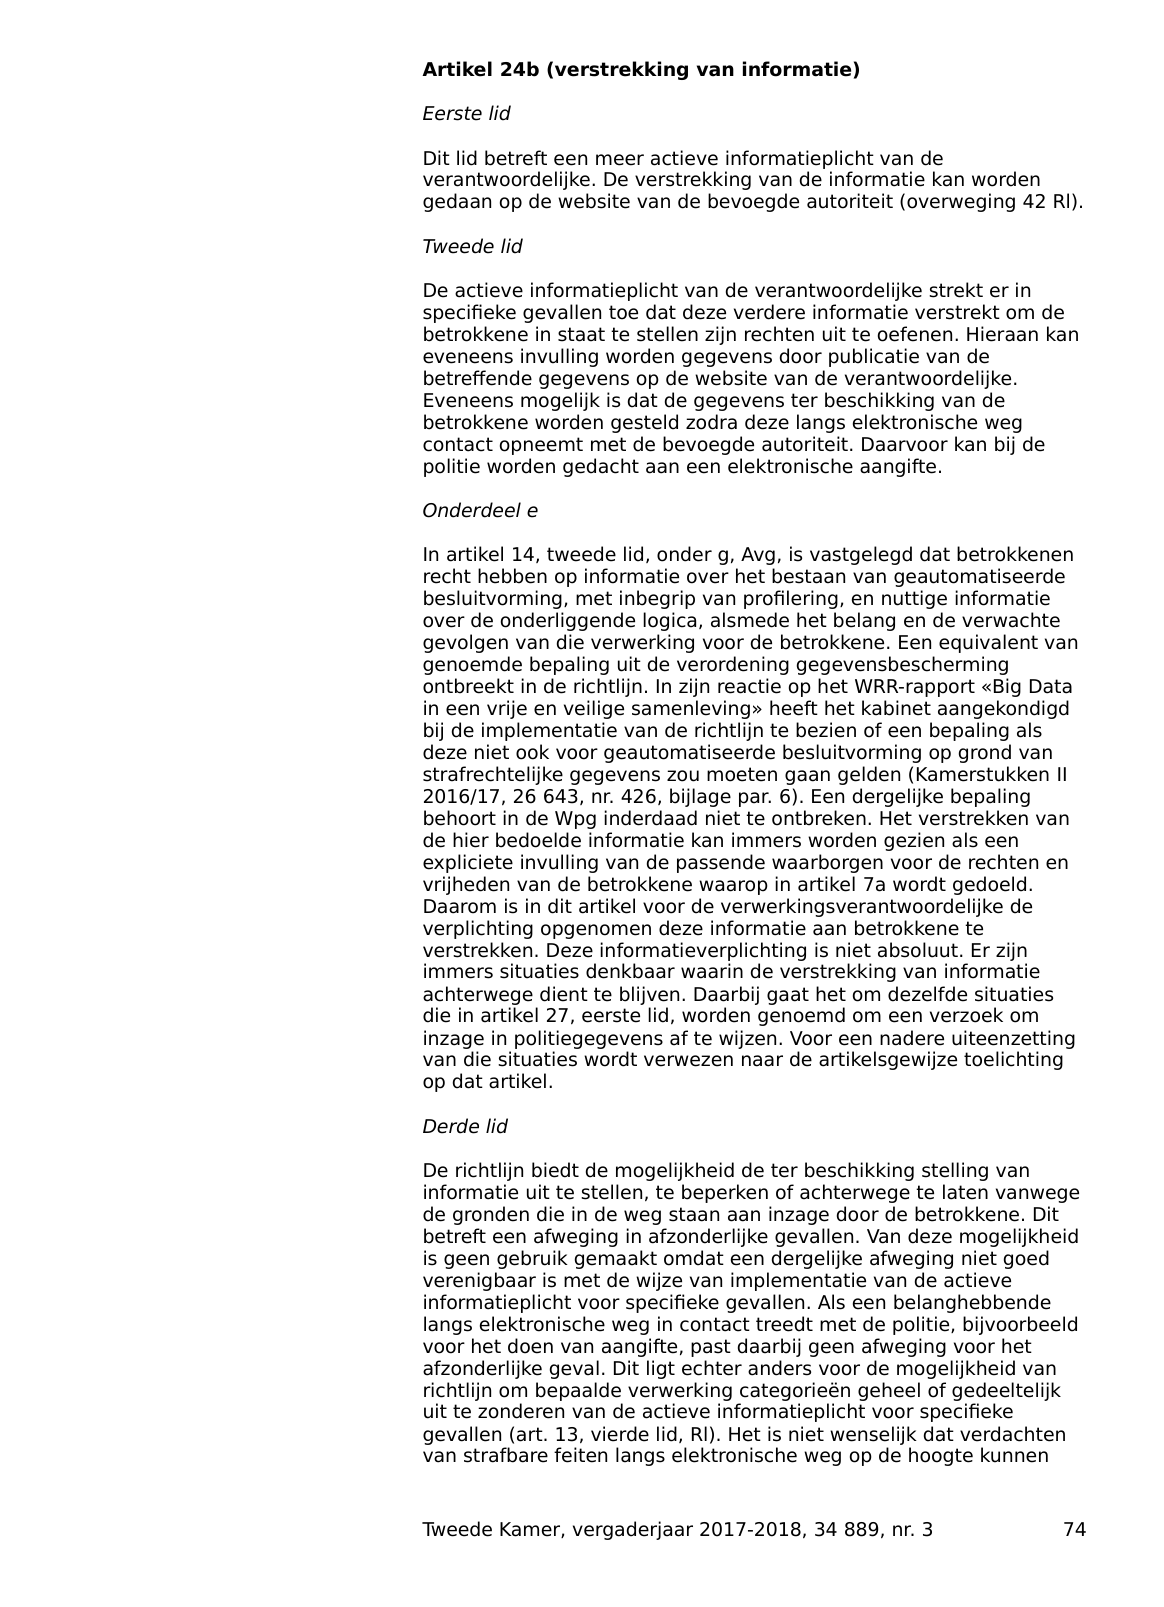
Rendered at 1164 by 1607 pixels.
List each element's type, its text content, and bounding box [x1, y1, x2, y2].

subtitle Derde lid [422, 1116, 1087, 1137]
subtitle Artikel 24b (verstrekking van informatie) [422, 59, 1087, 81]
subtitle Onderdeel e [422, 500, 1087, 522]
text De actieve informatieplicht van de verantwoordelijke strekt er in specifieke gevallen toe dat deze verdere informatie verstrekt om de betrokkene in staat te stellen zijn rechten uit te oefenen. Hieraan kan eveneens invulling worden gegevens door publicatie van de betreffende gegevens op de website van de verantwoordelijke. Eveneens mogelijk is dat de gegevens ter beschikking van de betrokkene worden gesteld zodra deze langs elektronische weg contact opneemt met de bevoegde autoriteit. Daarvoor kan bij de politie worden gedacht aan een elektronische aangifte. [422, 280, 1087, 477]
text In artikel 14, tweede lid, onder g, Avg, is vastgelegd dat betrokkenen recht hebben op informatie over het bestaan van geautomatiseerde besluitvorming, met inbegrip van profilering, en nuttige informatie over de onderliggende logica, alsmede het belang en de verwachte gevolgen van die verwerking voor de betrokkene. Een equivalent van genoemde bepaling uit de verordening gegevensbescherming ontbreekt in de richtlijn. In zijn reactie op het WRR-rapport «Big Data in een vrije en veilige samenleving» heeft het kabinet aangekondigd bij de implementatie van de richtlijn te bezien of een bepaling als deze niet ook voor geautomatiseerde besluitvorming op grond van strafrechtelijke gegevens zou moeten gaan gelden (Kamerstukken II 2016/17, 26 643, nr. 426, bijlage par. 6). Een dergelijke bepaling behoort in de Wpg inderdaad niet te ontbreken. Het verstrekken van de hier bedoelde informatie kan immers worden gezien als een expliciete invulling van de passende waarborgen voor de rechten en vrijheden van de betrokkene waarop in artikel 7a wordt gedoeld. Daarom is in dit artikel voor de verwerkingsverantwoordelijke de verplichting opgenomen deze informatie aan betrokkene te verstrekken. Deze informatieverplichting is niet absoluut. Er zijn immers situaties denkbaar waarin de verstrekking van informatie achterwege dient te blijven. Daarbij gaat het om dezelfde situaties die in artikel 27, eerste lid, worden genoemd om een verzoek om inzage in politiegegevens af te wijzen. Voor een nadere uiteenzetting van die situaties wordt verwezen naar de artikelsgewijze toelichting op dat artikel. [422, 544, 1087, 1093]
subtitle Eerste lid [422, 103, 1087, 125]
text Dit lid betreft een meer actieve informatieplicht van de verantwoordelijke. De verstrekking van de informatie kan worden gedaan op de website van de bevoegde autoriteit (overweging 42 Rl). [422, 147, 1087, 213]
subtitle Tweede lid [422, 236, 1087, 257]
text De richtlijn biedt de mogelijkheid de ter beschikking stelling van informatie uit te stellen, te beperken of achterwege te laten vanwege de gronden die in de weg staan aan inzage door de betrokkene. Dit betreft een afweging in afzonderlijke gevallen. Van deze mogelijkheid is geen gebruik gemaakt omdat een dergelijke afweging niet goed verenigbaar is met de wijze van implementatie van de actieve informatieplicht voor specifieke gevallen. Als een belanghebbende langs elektronische weg in contact treedt met de politie, bijvoorbeeld voor het doen van aangifte, past daarbij geen afweging voor het afzonderlijke geval. Dit ligt echter anders voor de mogelijkheid van richtlijn om bepaalde verwerking categorieën geheel of gedeeltelijk uit te zonderen van de actieve informatieplicht voor specifieke gevallen (art. 13, vierde lid, Rl). Het is niet wenselijk dat verdachten van strafbare feiten langs elektronische weg op de hoogte kunnen [422, 1160, 1087, 1467]
